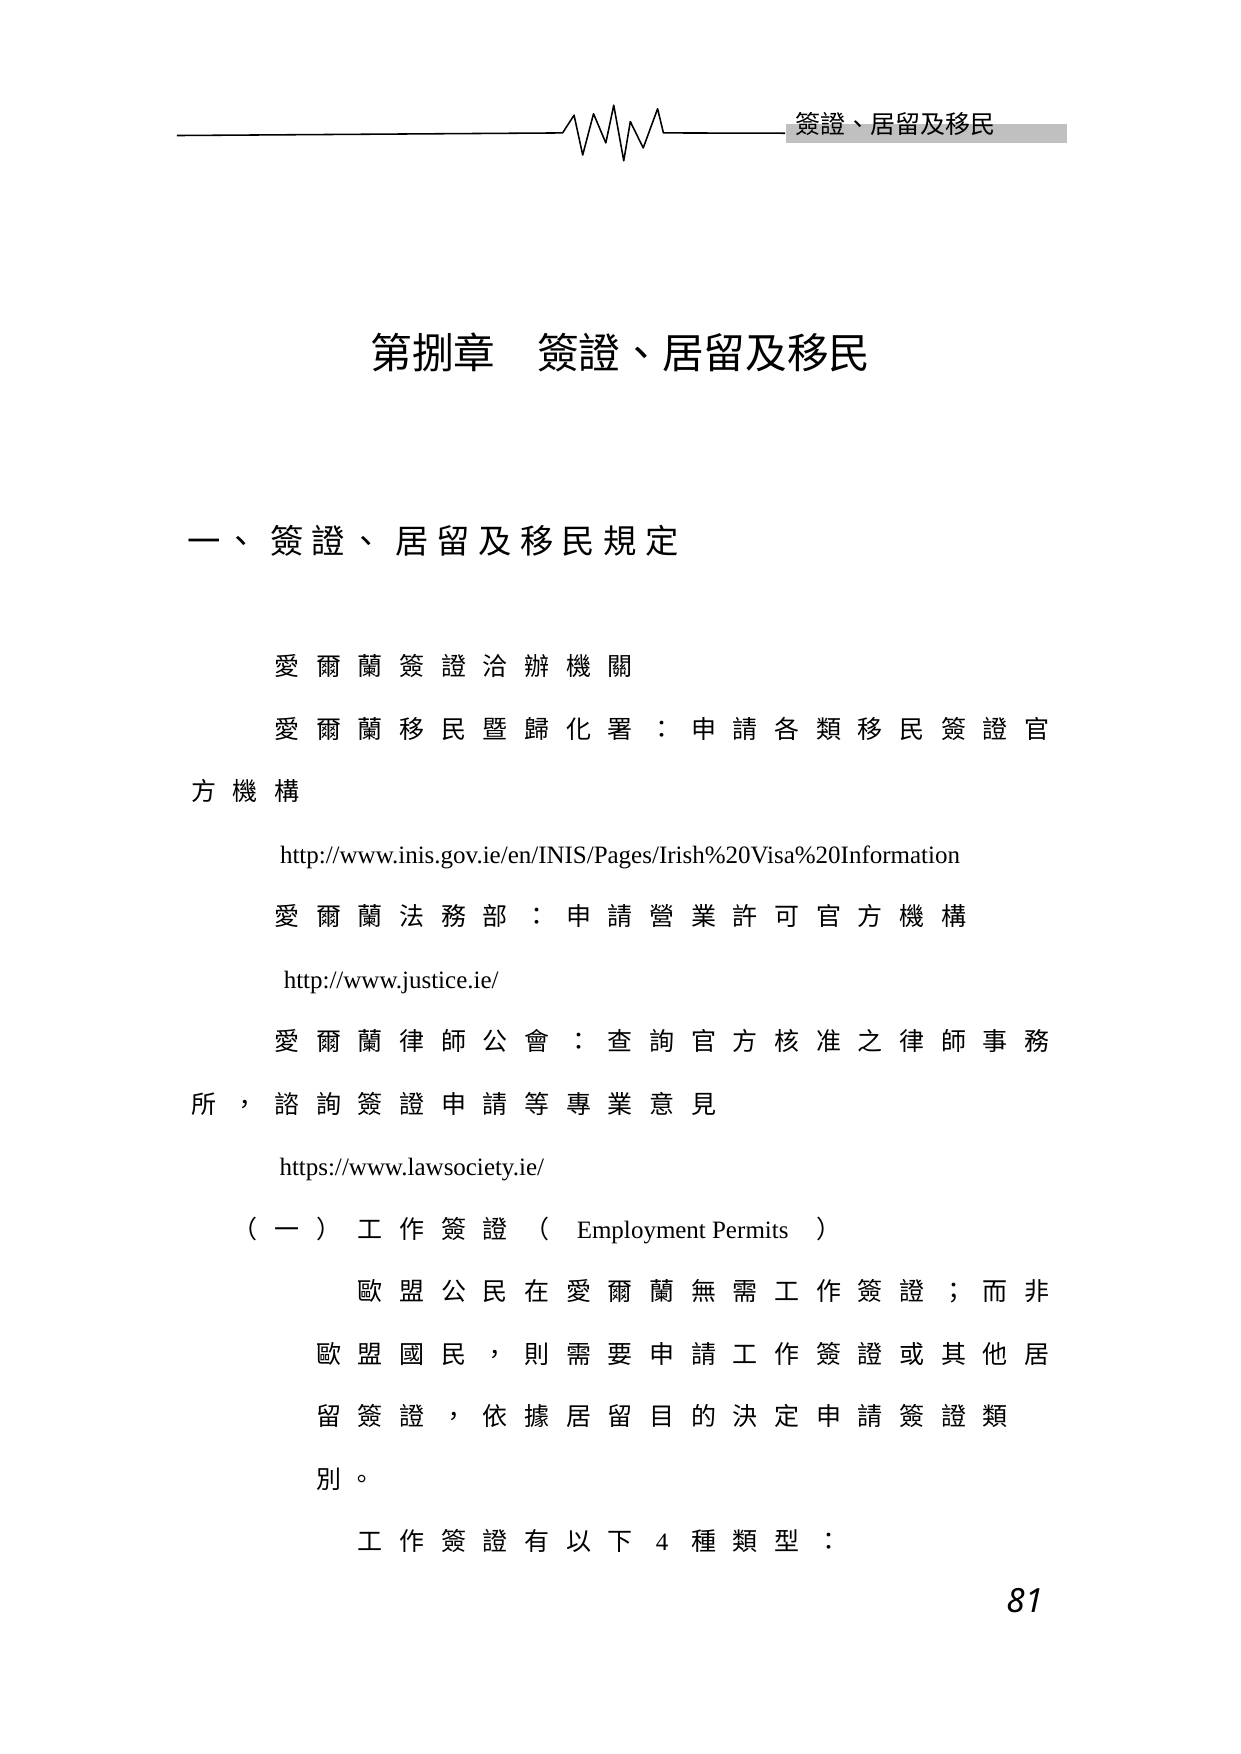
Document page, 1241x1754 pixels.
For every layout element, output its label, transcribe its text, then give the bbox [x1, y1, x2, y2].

text http://www.justice.ie/ [183, 938, 1058, 1000]
text 工作簽證有以下4種類型： [281, 1500, 1058, 1563]
text 歐盟公民在愛爾蘭無需工作簽證；而非歐盟國民，則需要申請工作簽證或其他居留簽證，依據居留目的決定申請簽證類別。 [281, 1250, 1058, 1500]
text 一、簽證、居留及移民規定 [183, 500, 1058, 563]
text http://www.inis.gov.ie/en/INIS/Pages/Irish%20Visa%20Information [183, 813, 1058, 875]
text 愛爾蘭法務部：申請營業許可官方機構 [183, 875, 1058, 938]
text （一）工作簽證（Employment Permits） [207, 1188, 1058, 1250]
text https://www.lawsociety.ie/ [183, 1125, 1058, 1188]
text 愛爾蘭移民暨歸化署：申請各類移民簽證官方機構 [183, 688, 1058, 813]
text 第捌章 簽證、居留及移民 [183, 313, 1058, 375]
text 愛爾蘭簽證洽辦機關 [183, 625, 1058, 688]
text 愛爾蘭律師公會：查詢官方核准之律師事務所，諮詢簽證申請等專業意見 [183, 1000, 1058, 1125]
